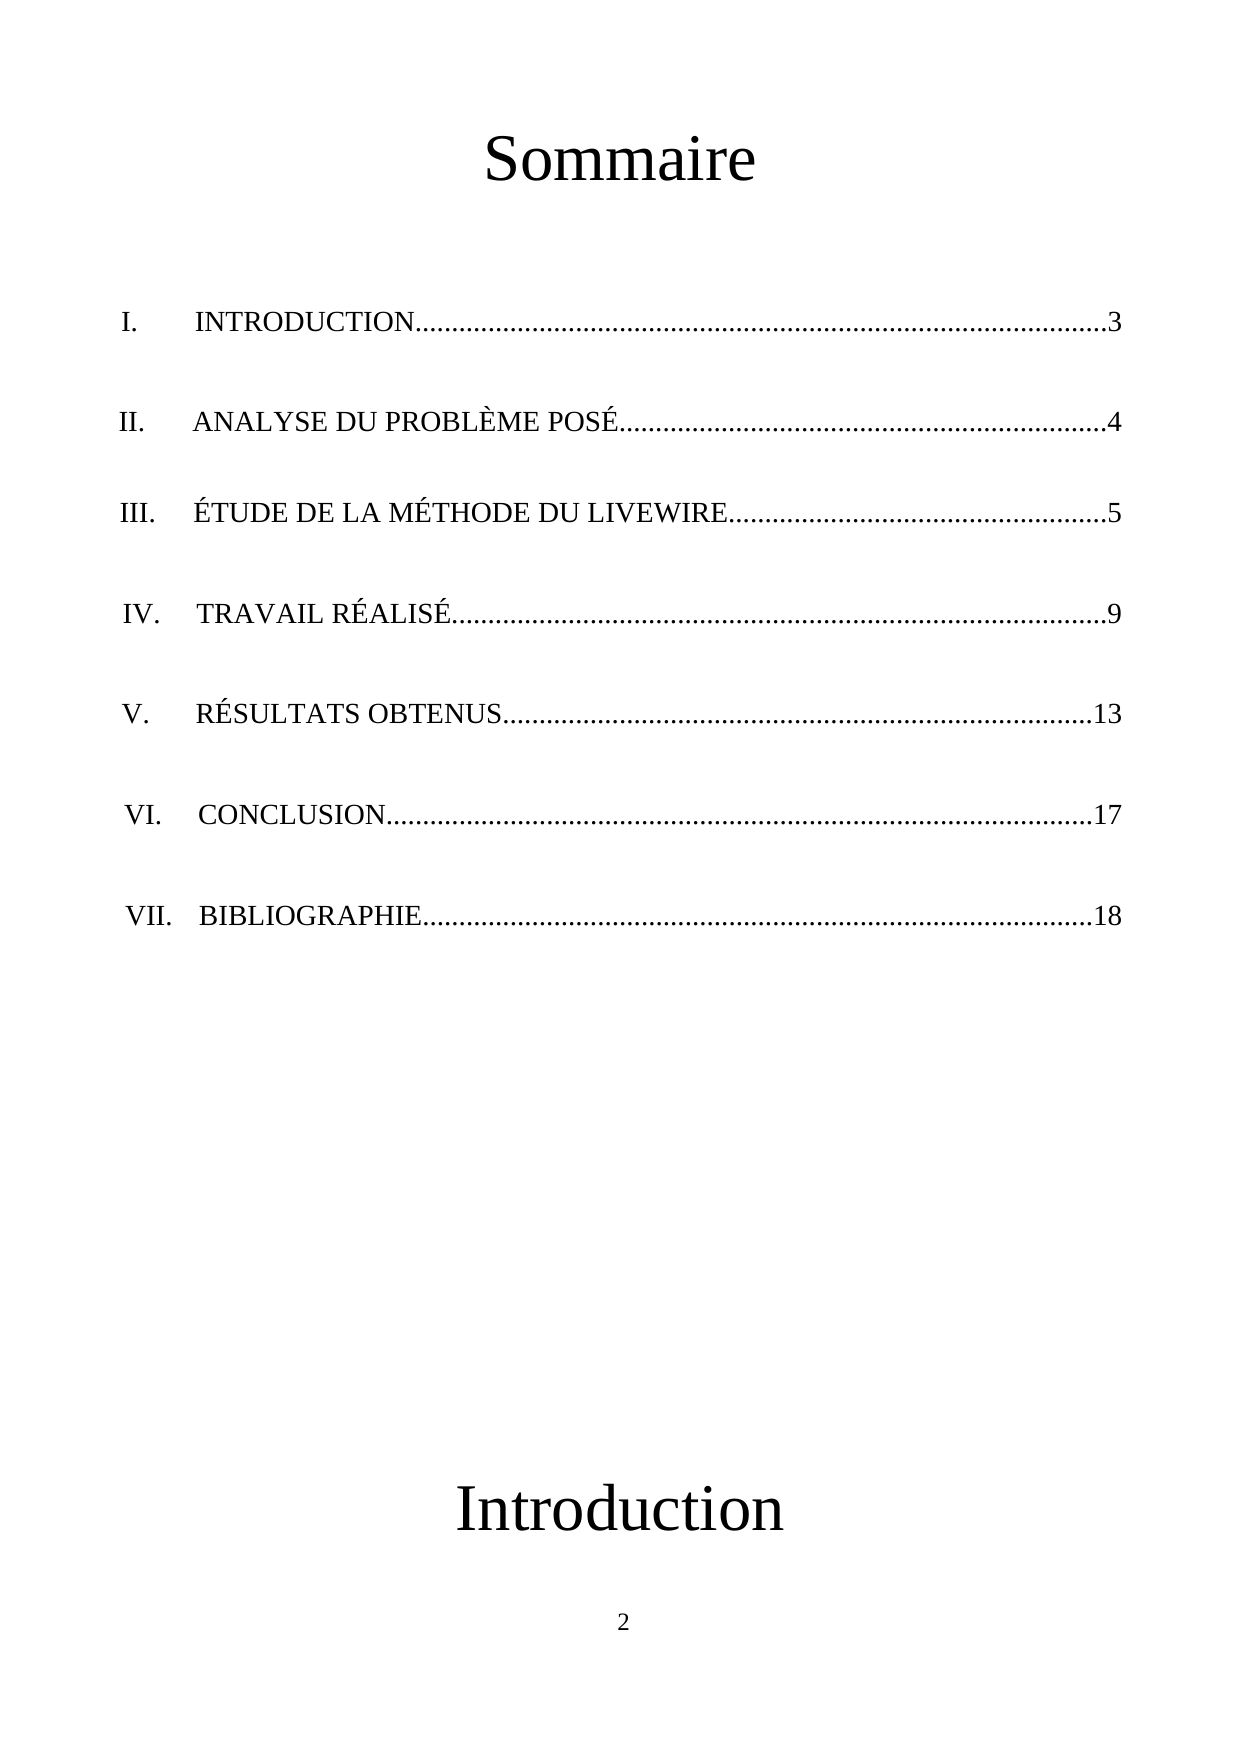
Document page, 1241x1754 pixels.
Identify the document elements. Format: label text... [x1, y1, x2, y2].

text V. RÉSULTATS OBTENUS.................................................................................13 [118, 696, 1122, 730]
text VI. CONCLUSION.................................................................................................17 [118, 797, 1122, 831]
text II. ANALYSE DU PROBLÈME POSÉ...................................................................4 [118, 404, 1122, 438]
text VII. BIBLIOGRAPHIE............................................................................................18 [118, 898, 1122, 931]
text Introduction [118, 1468, 1122, 1544]
text Sommaire [118, 118, 1122, 195]
text III. ÉTUDE DE LA MÉTHODE DU LIVEWIRE....................................................5 [118, 495, 1122, 529]
text I. INTRODUCTION...............................................................................................3 [118, 304, 1122, 337]
text IV. TRAVAIL RÉALISÉ..........................................................................................9 [118, 596, 1122, 629]
